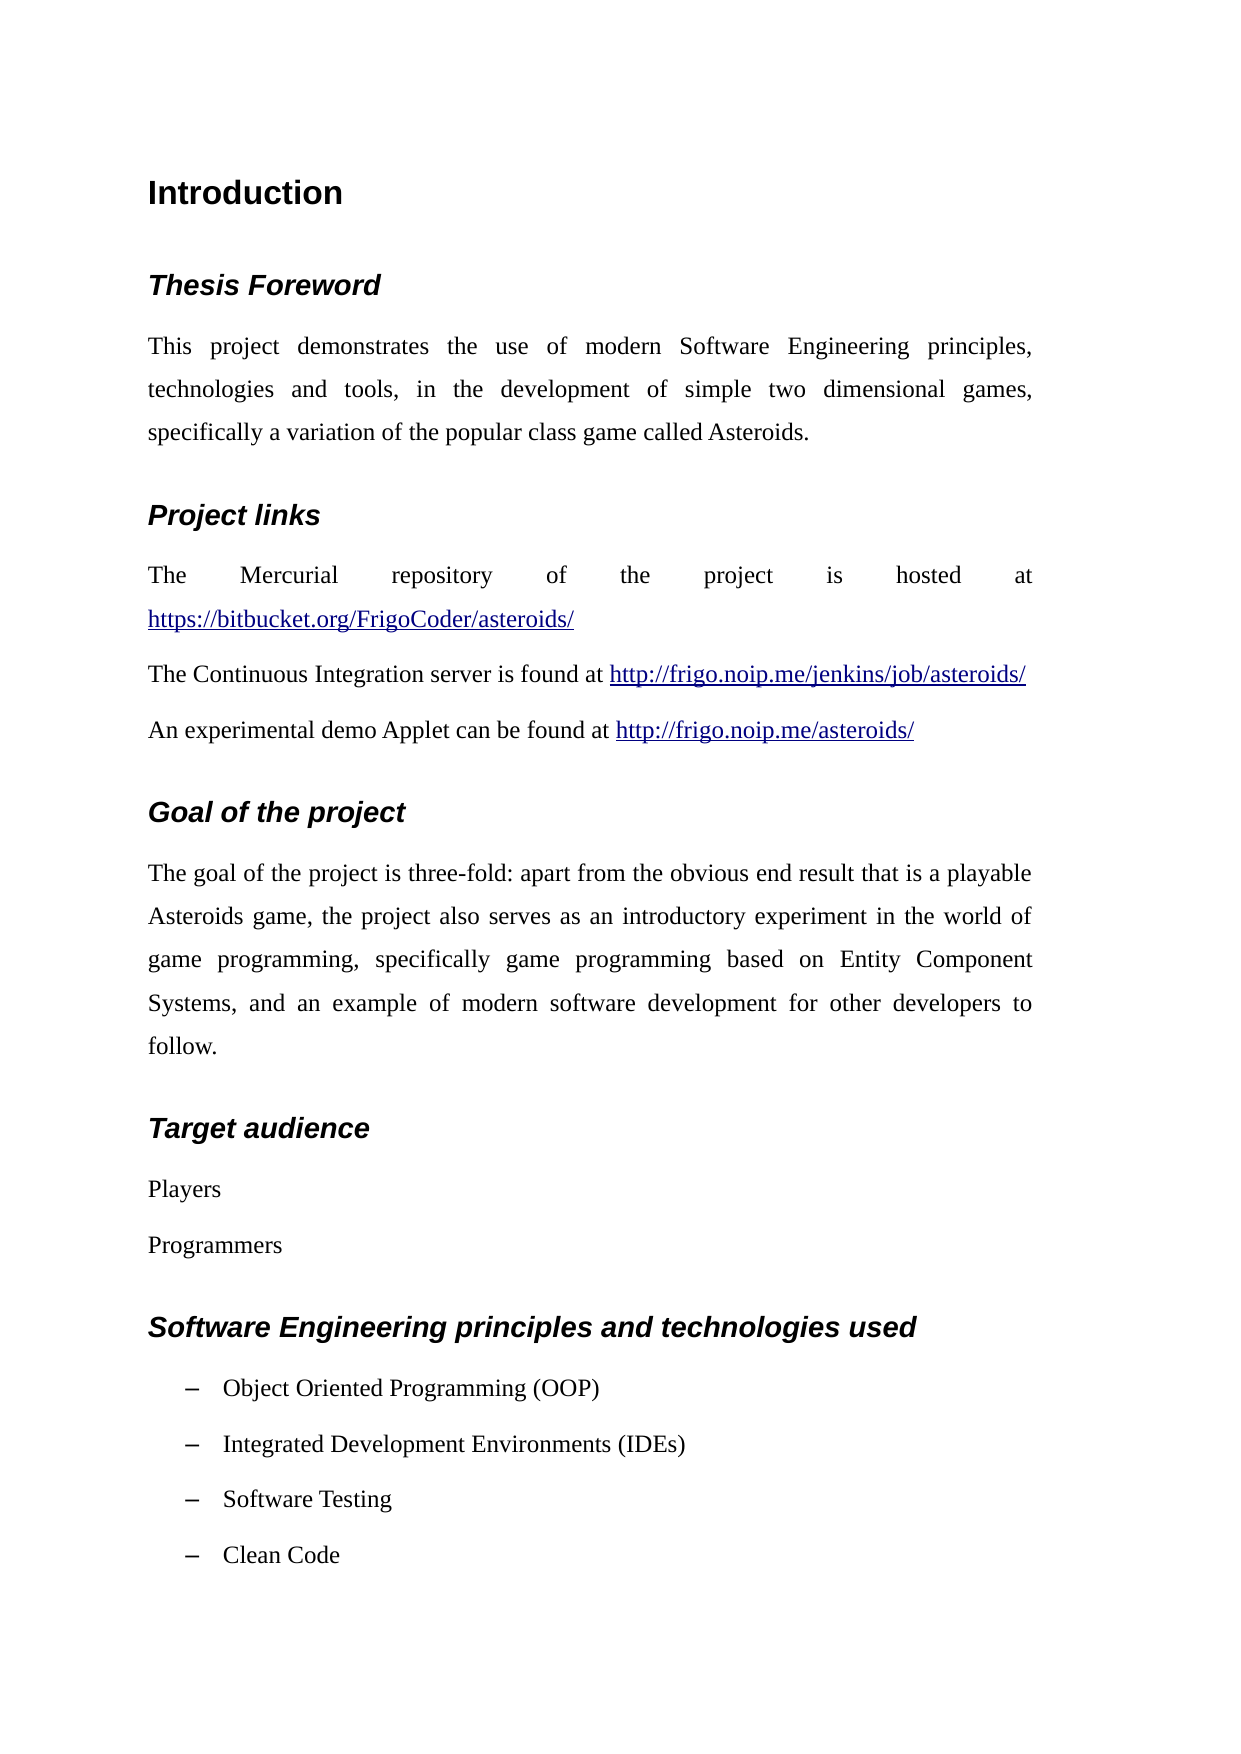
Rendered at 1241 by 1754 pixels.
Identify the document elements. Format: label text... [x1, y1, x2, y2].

text An experimental demo Applet can be found at http://frigo.noip.me/asteroids/ [148, 715, 1033, 744]
text The Mercurial repository of the project is hosted at https://bitbucket.org/FrigoCoder/asteroids/ [148, 561, 1033, 632]
text The goal of the project is three-fold: apart from the obvious end result that is a playable Asteroids game, the project also serves as an introductory experiment in the world of game programming, specifically game programming based on Entity Component Systems, and an example of modern software development for other developers to follow. [148, 858, 1033, 1059]
list Object Oriented Programming (OOP) [185, 1373, 1033, 1402]
subtitle Goal of the project [148, 796, 1033, 829]
text Players [148, 1174, 1033, 1203]
subtitle Introduction [148, 173, 1033, 211]
subtitle Software Engineering principles and technologies used [148, 1311, 1033, 1344]
subtitle Thesis Foreword [148, 268, 1033, 302]
subtitle Target audience [148, 1111, 1033, 1145]
text This project demonstrates the use of modern Software Engineering principles, technologies and tools, in the development of simple two dimensional games, specifically a variation of the popular class game called Asteroids. [148, 331, 1033, 446]
list Clean Code [185, 1540, 1033, 1569]
list Integrated Development Environments (IDEs) [185, 1429, 1033, 1458]
list Software Testing [185, 1484, 1033, 1513]
text The Continuous Integration server is found at http://frigo.noip.me/jenkins/job/asteroids/ [148, 659, 1033, 688]
subtitle Project links [148, 498, 1033, 531]
text Programmers [148, 1230, 1033, 1259]
